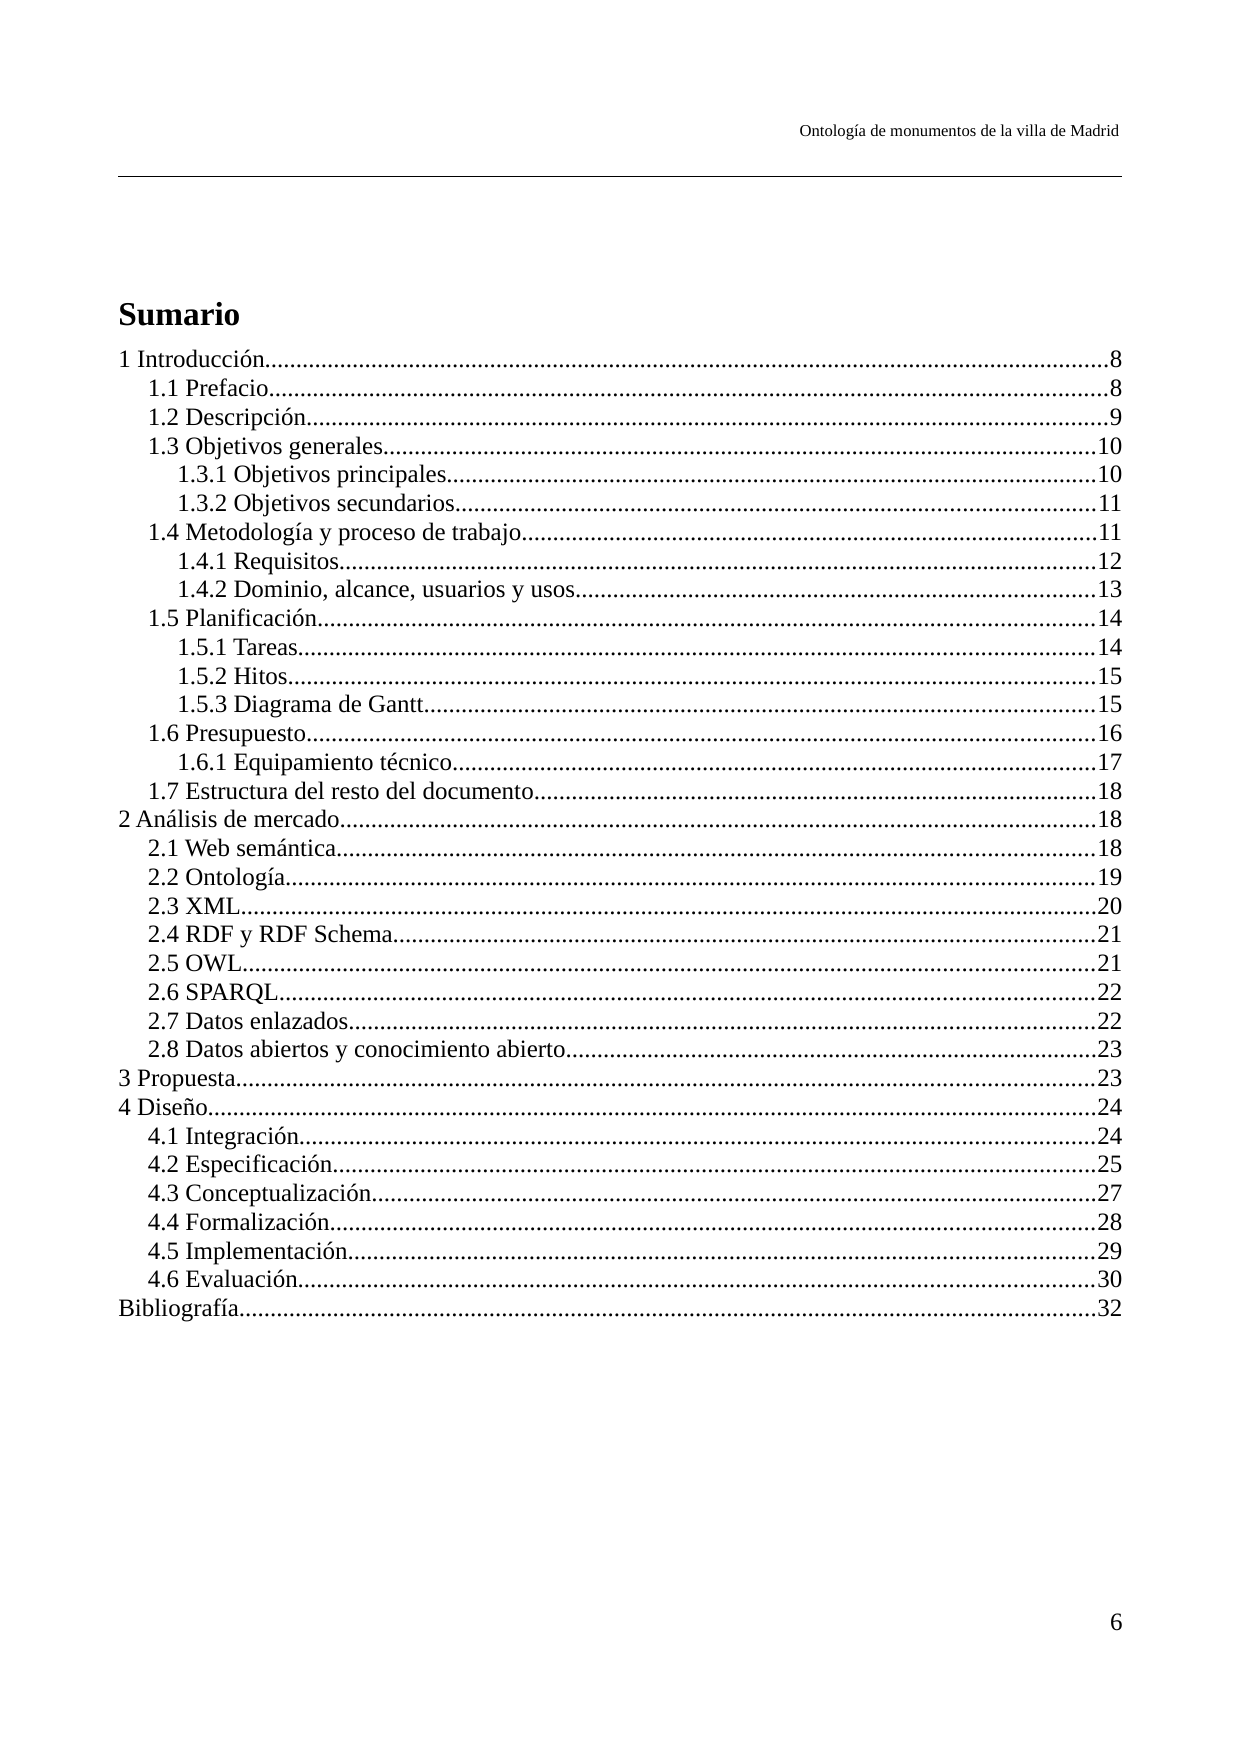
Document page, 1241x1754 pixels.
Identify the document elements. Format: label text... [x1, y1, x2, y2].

text Bibliografía 32 [118, 1293, 1122, 1322]
text 2.2 Ontología 19 [148, 862, 1122, 891]
text 4.6 Evaluación 30 [148, 1264, 1122, 1293]
text 4.4 Formalización 28 [148, 1207, 1122, 1236]
text 1.1 Prefacio 8 [148, 373, 1122, 402]
text 1.6.1 Equipamiento técnico 17 [177, 747, 1122, 776]
text 2 Análisis de mercado 18 [118, 804, 1122, 833]
text 4.1 Integración 24 [148, 1121, 1122, 1149]
text 4.2 Especificación 25 [148, 1149, 1122, 1178]
text 1.4 Metodología y proceso de trabajo 11 [148, 517, 1122, 546]
text 1.3 Objetivos generales 10 [148, 431, 1122, 459]
text 4.5 Implementación 29 [148, 1236, 1122, 1264]
text 2.4 RDF y RDF Schema 21 [148, 919, 1122, 948]
subtitle Sumario [118, 294, 1122, 332]
text 2.5 OWL 21 [148, 948, 1122, 977]
text 1.5.3 Diagrama de Gantt 15 [177, 689, 1122, 718]
text 1.3.1 Objetivos principales 10 [177, 459, 1122, 488]
text 1.5.2 Hitos 15 [177, 661, 1122, 689]
text 1.5 Planificación 14 [148, 603, 1122, 632]
text 2.1 Web semántica 18 [148, 833, 1122, 862]
text 1.6 Presupuesto 16 [148, 718, 1122, 747]
text 1.3.2 Objetivos secundarios 11 [177, 488, 1122, 517]
text 3 Propuesta 23 [118, 1063, 1122, 1092]
text 4.3 Conceptualización 27 [148, 1178, 1122, 1207]
text 1.4.1 Requisitos 12 [177, 546, 1122, 574]
text 2.8 Datos abiertos y conocimiento abierto 23 [148, 1034, 1122, 1063]
text 2.3 XML 20 [148, 891, 1122, 919]
text 1.5.1 Tareas 14 [177, 632, 1122, 661]
text 1 Introducción 8 [118, 344, 1122, 373]
text 2.6 SPARQL 22 [148, 977, 1122, 1006]
text 2.7 Datos enlazados 22 [148, 1006, 1122, 1034]
text 4 Diseño 24 [118, 1092, 1122, 1121]
text 1.4.2 Dominio, alcance, usuarios y usos 13 [177, 574, 1122, 603]
text 1.7 Estructura del resto del documento 18 [148, 776, 1122, 804]
text 1.2 Descripción 9 [148, 402, 1122, 431]
